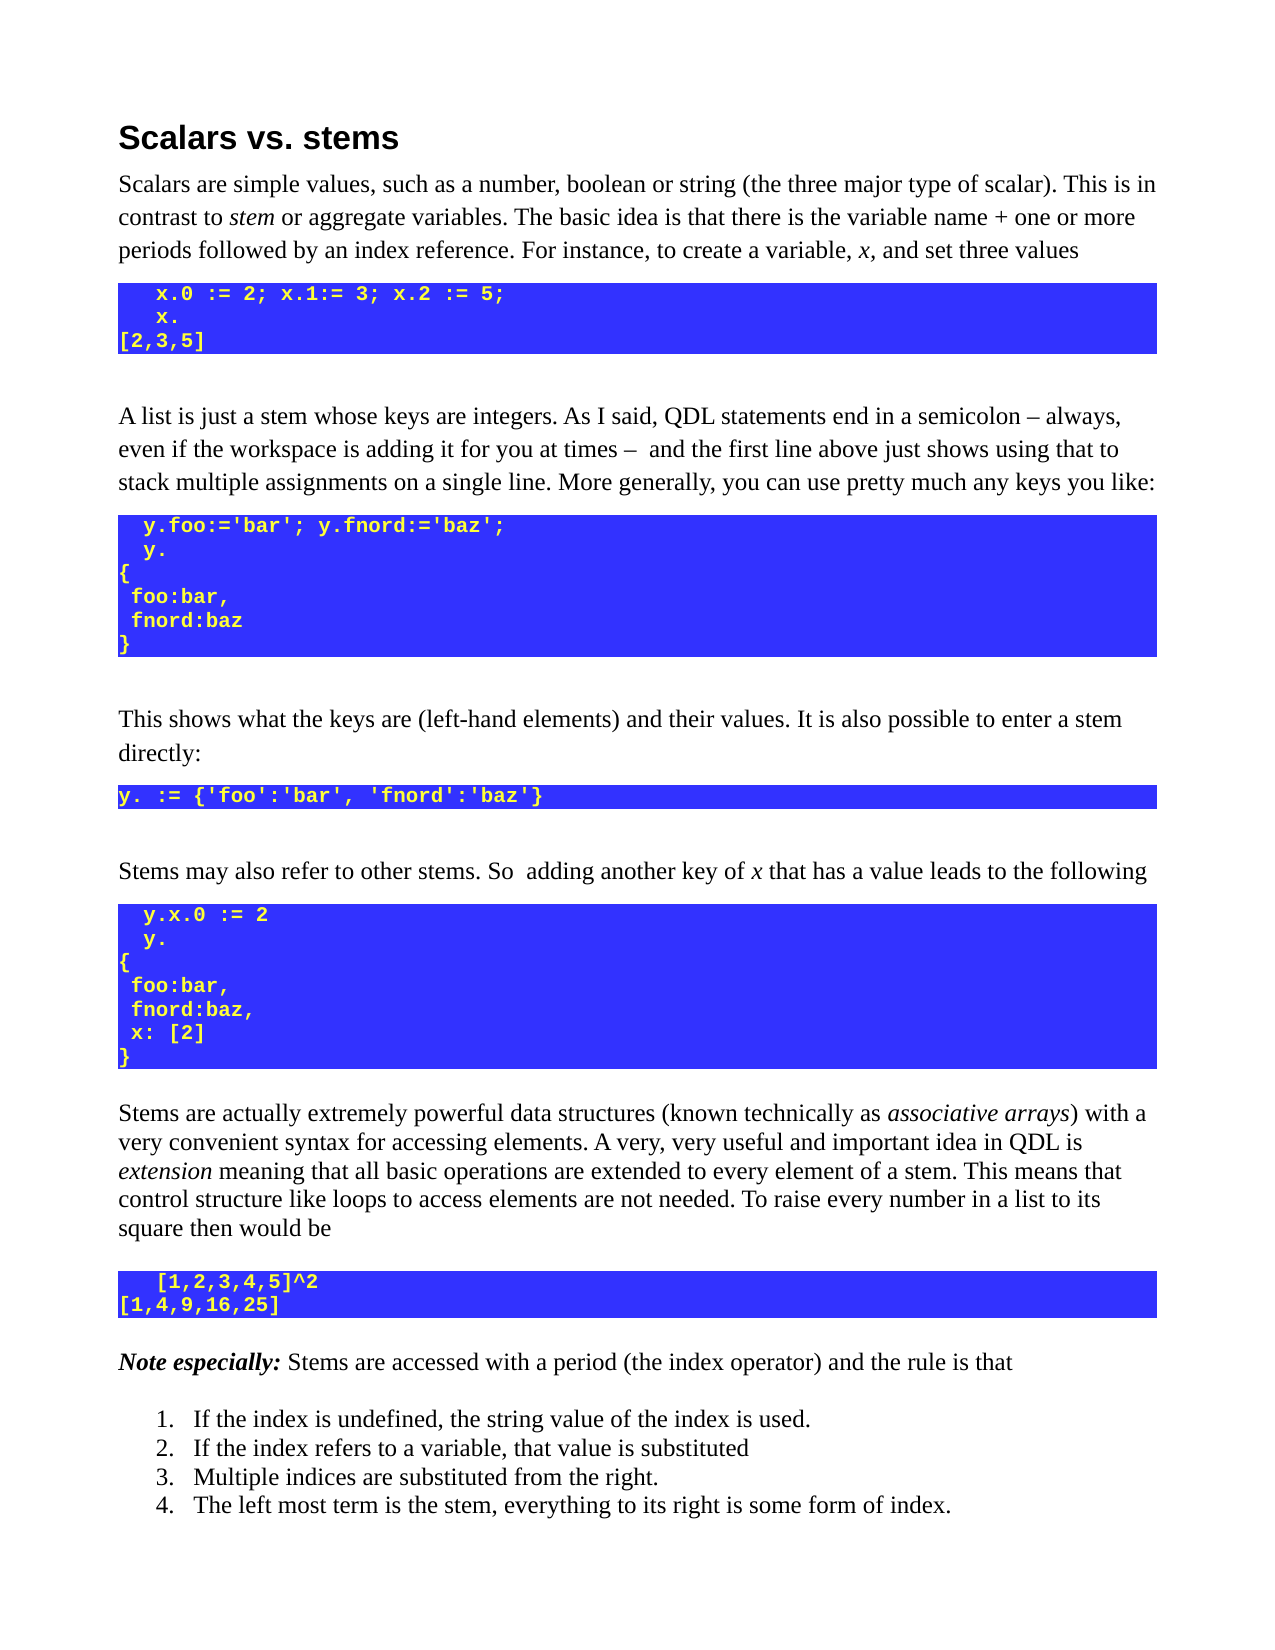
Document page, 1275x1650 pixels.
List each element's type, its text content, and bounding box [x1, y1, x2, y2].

text [1,2,3,4,5]^2 [118, 1271, 1157, 1294]
text } [118, 633, 1157, 657]
text } [118, 1046, 1157, 1069]
text foo:bar, [118, 975, 1157, 999]
list If the index is undefined, the string value of the index is used. [156, 1404, 1157, 1433]
list The left most term is the stem, everything to its right is some form of index. [156, 1491, 1157, 1519]
text Stems are actually extremely powerful data structures (known technically as associative arrays) with a very convenient syntax for accessing elements. A very, very useful and important idea in QDL is extension meaning that all basic operations are extended to every element of a stem. This means that control structure like loops to access elements are not needed. To raise every number in a list to its square then would be [118, 1098, 1157, 1242]
text fnord:baz, [118, 999, 1157, 1022]
text x. [118, 307, 1157, 330]
text [2,3,5] [118, 330, 1157, 354]
text x.0 := 2; x.1:= 3; x.2 := 5; [118, 283, 1157, 307]
subtitle Scalars vs. stems [118, 118, 1157, 157]
text Note especially: Stems are accessed with a period (the index operator) and the rule is that [118, 1347, 1157, 1376]
list If the index refers to a variable, that value is substituted [156, 1433, 1157, 1462]
text foo:bar, [118, 586, 1157, 610]
text Scalars are simple values, such as a number, boolean or string (the three major type of scalar). This is in contrast to stem or aggregate variables. The basic idea is that there is the variable name + one or more periods followed by an index reference. For instance, to create a variable, x, and set three values [118, 169, 1157, 264]
text { [118, 562, 1157, 586]
text y.x.0 := 2 [118, 904, 1157, 928]
list Multiple indices are substituted from the right. [156, 1462, 1157, 1491]
text y. [118, 539, 1157, 562]
text x: [2] [118, 1022, 1157, 1046]
text y. [118, 928, 1157, 951]
text This shows what the keys are (left-hand elements) and their values. It is also possible to enter a stem directly: [118, 704, 1157, 766]
text Stems may also refer to other stems. So adding another key of x that has a value leads to the following [118, 856, 1157, 885]
text y. := {'foo':'bar', 'fnord':'baz'} [118, 785, 1157, 809]
text { [118, 951, 1157, 975]
text A list is just a stem whose keys are integers. As I said, QDL statements end in a semicolon – always, even if the workspace is adding it for you at times – and the first line above just shows using that to stack multiple assignments on a single line. More generally, you can use pretty much any keys you like: [118, 401, 1157, 496]
text y.foo:='bar'; y.fnord:='baz'; [118, 515, 1157, 539]
text [1,4,9,16,25] [118, 1294, 1157, 1318]
text fnord:baz [118, 610, 1157, 633]
